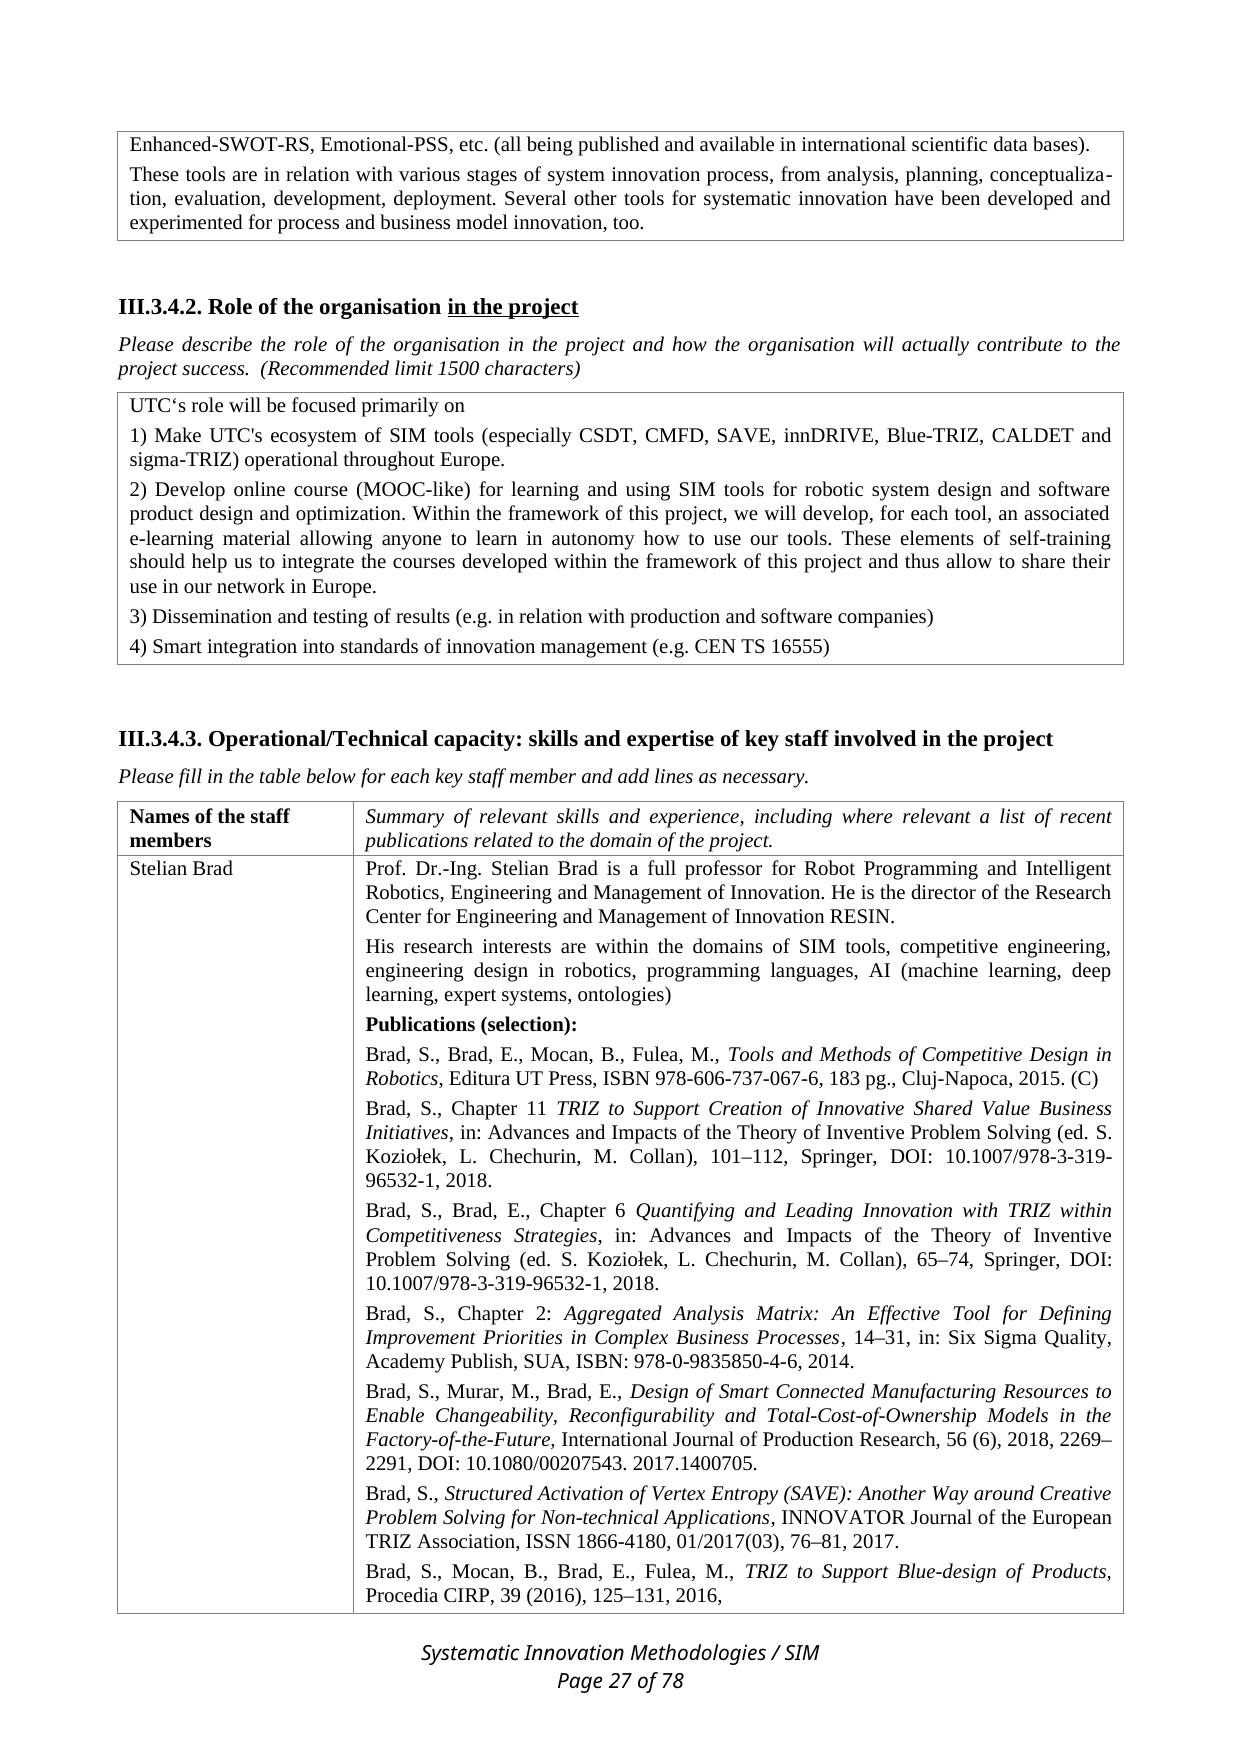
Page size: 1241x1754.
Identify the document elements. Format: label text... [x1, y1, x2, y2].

table_cell Stelian Brad [118, 856, 353, 1613]
text Please fill in the table below for each key staff member and add lines as necessary. [118, 764, 1122, 788]
text III.3.4.3. Operational/Technical capacity: skills and expertise of key staff involved in the project [118, 725, 1122, 752]
table_header Summary of relevant skills and experience, including where relevant a list of recent publications related to the domain of the project. [354, 802, 1123, 855]
table_header Names of the staff members [118, 802, 353, 855]
table_header UTC‘s role will be focused primarily on 1) Make UTC's ecosystem of SIM tools (especially CSDT, CMFD, SAVE, innDRIVE, Blue-TRIZ, CALDET and sigma-TRIZ) operational throughout Europe. 2) Develop online course (MOOC-like) for learning and using SIM tools for robotic system design and software product design and optimization. Within the framework of this project, we will develop, for each tool, an associated e-learning material allowing anyone to learn in autonomy how to use our tools. These elements of self-training should help us to integrate the courses developed within the framework of this project and thus allow to share their use in our network in Europe. 3) Dissemination and testing of results (e.g. in relation with production and software companies) 4) Smart integration into standards of innovation management (e.g. CEN TS 16555) [118, 393, 1123, 663]
table_cell Prof. Dr.-Ing. Stelian Brad is a full professor for Robot Programming and Intelligent Robotics, Engineering and Management of Innovation. He is the director of the Research Center for Engineering and Management of Innovation RESIN. His research interests are within the domains of SIM tools, competitive engineering, engineering design in robotics, programming languages, AI (machine learning, deep learning, expert systems, ontologies) Publications (selection): Brad, S., Brad, E., Mocan, B., Fulea, M., Tools and Methods of Competitive Design in Robotics, Editura UT Press, ISBN 978-606-737-067-6, 183 pg., Cluj-Napoca, 2015. (C) Brad, S., Chapter 11 TRIZ to Support Creation of Innovative Shared Value Business Initiatives, in: Advances and Impacts of the Theory of Inventive Problem Solving (ed. S. Koziołek, L. Chechurin, M. Collan), 101–112, Springer, DOI: 10.1007/978-3-319-96532-1, 2018. Brad, S., Brad, E., Chapter 6 Quantifying and Leading Innovation with TRIZ within Competitiveness Strategies, in: Advances and Impacts of the Theory of Inventive Problem Solving (ed. S. Koziołek, L. Chechurin, M. Collan), 65–74, Springer, DOI: 10.1007/978-3-319-96532-1, 2018. Brad, S., Chapter 2: Aggregated Analysis Matrix: An Effective Tool for Defining Improvement Priorities in Complex Business Processes, 14–31, in: Six Sigma Quality, Academy Publish, SUA, ISBN: 978-0-9835850-4-6, 2014. Brad, S., Murar, M., Brad, E., Design of Smart Connected Manufacturing Resources to Enable Changeability, Reconfigurability and Total-Cost-of-Ownership Models in the Factory-of-the-Future, International Journal of Production Research, 56 (6), 2018, 2269–2291, DOI: 10.1080/00207543. 2017.1400705. Brad, S., Structured Activation of Vertex Entropy (SAVE): Another Way around Creative Problem Solving for Non-technical Applications, INNOVATOR Journal of the European TRIZ Association, ISSN 1866-4180, 01/2017(03), 76–81, 2017. Brad, S., Mocan, B., Brad, E., Fulea, M., TRIZ to Support Blue-design of Products, Procedia CIRP, 39 (2016), 125–131, 2016, [354, 856, 1123, 1613]
text Please describe the role of the organisation in the project and how the organisation will actually contribute to the project success. (Recommended limit 1500 characters) [118, 332, 1122, 380]
table_header Enhanced-SWOT-RS, Emotional-PSS, etc. (all being published and available in international scientific data bases). These tools are in relation with various stages of system innovation process, from analysis, planning, conceptualiza­tion, evaluation, development, deployment. Several other tools for systematic innovation have been developed and experimented for process and business model innovation, too. [118, 132, 1123, 240]
text III.3.4.2. Role of the organisation in the project [118, 293, 1122, 319]
